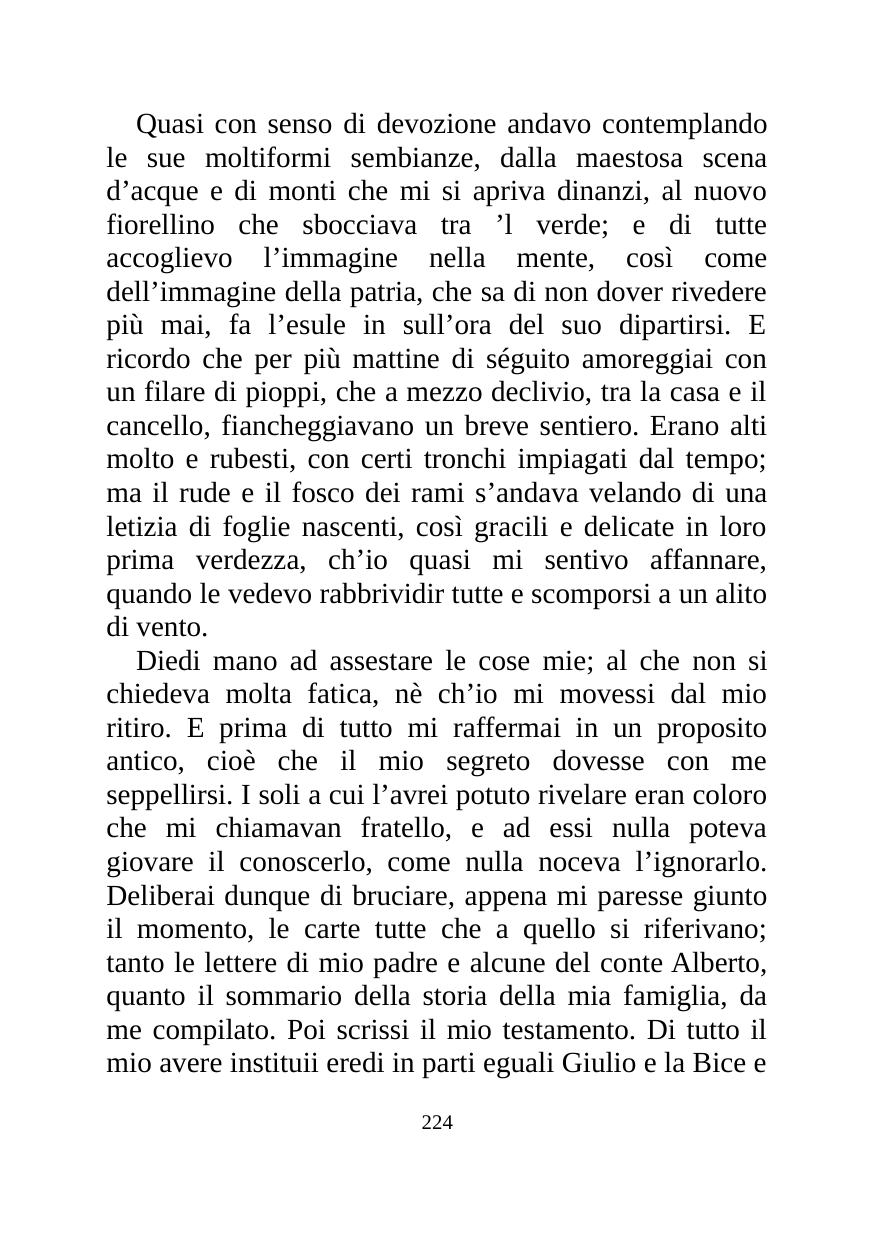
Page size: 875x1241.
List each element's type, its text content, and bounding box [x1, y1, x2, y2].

text Quasi con senso di devozione andavo contemplando le sue moltiformi sembianze, dalla maestosa scena d’acque e di monti che mi si apriva dinanzi, al nuovo fiorellino che sbocciava tra ’l verde; e di tutte accoglievo l’immagine nella mente, così come dell’immagine della patria, che sa di non dover rivedere più mai, fa l’esule in sull’ora del suo dipartirsi. E ricordo che per più mattine di séguito amoreggiai con un filare di pioppi, che a mezzo declivio, tra la casa e il cancello, fiancheggiavano un breve sentiero. Erano alti molto e rubesti, con certi tronchi impiagati dal tempo; ma il rude e il fosco dei rami s’andava velando di una letizia di foglie nascenti, così gracili e delicate in loro prima verdezza, ch’io quasi mi sentivo affannare, quando le vedevo rabbrividir tutte e scomporsi a un alito di vento. [106, 106, 768, 643]
text Diedi mano ad assestare le cose mie; al che non si chiedeva molta fatica, nè ch’io mi movessi dal mio ritiro. E prima di tutto mi raffermai in un proposito antico, cioè che il mio segreto dovesse con me seppellirsi. I soli a cui l’avrei potuto rivelare eran coloro che mi chiamavan fratello, e ad essi nulla poteva giovare il conoscerlo, come nulla noceva l’ignorarlo. Deliberai dunque di bruciare, appena mi paresse giunto il momento, le carte tutte che a quello si riferivano; tanto le lettere di mio padre e alcune del conte Alberto, quanto il sommario della storia della mia famiglia, da me compilato. Poi scrissi il mio testamento. Di tutto il mio avere instituii eredi in parti eguali Giulio e la Bice e [106, 643, 768, 1079]
